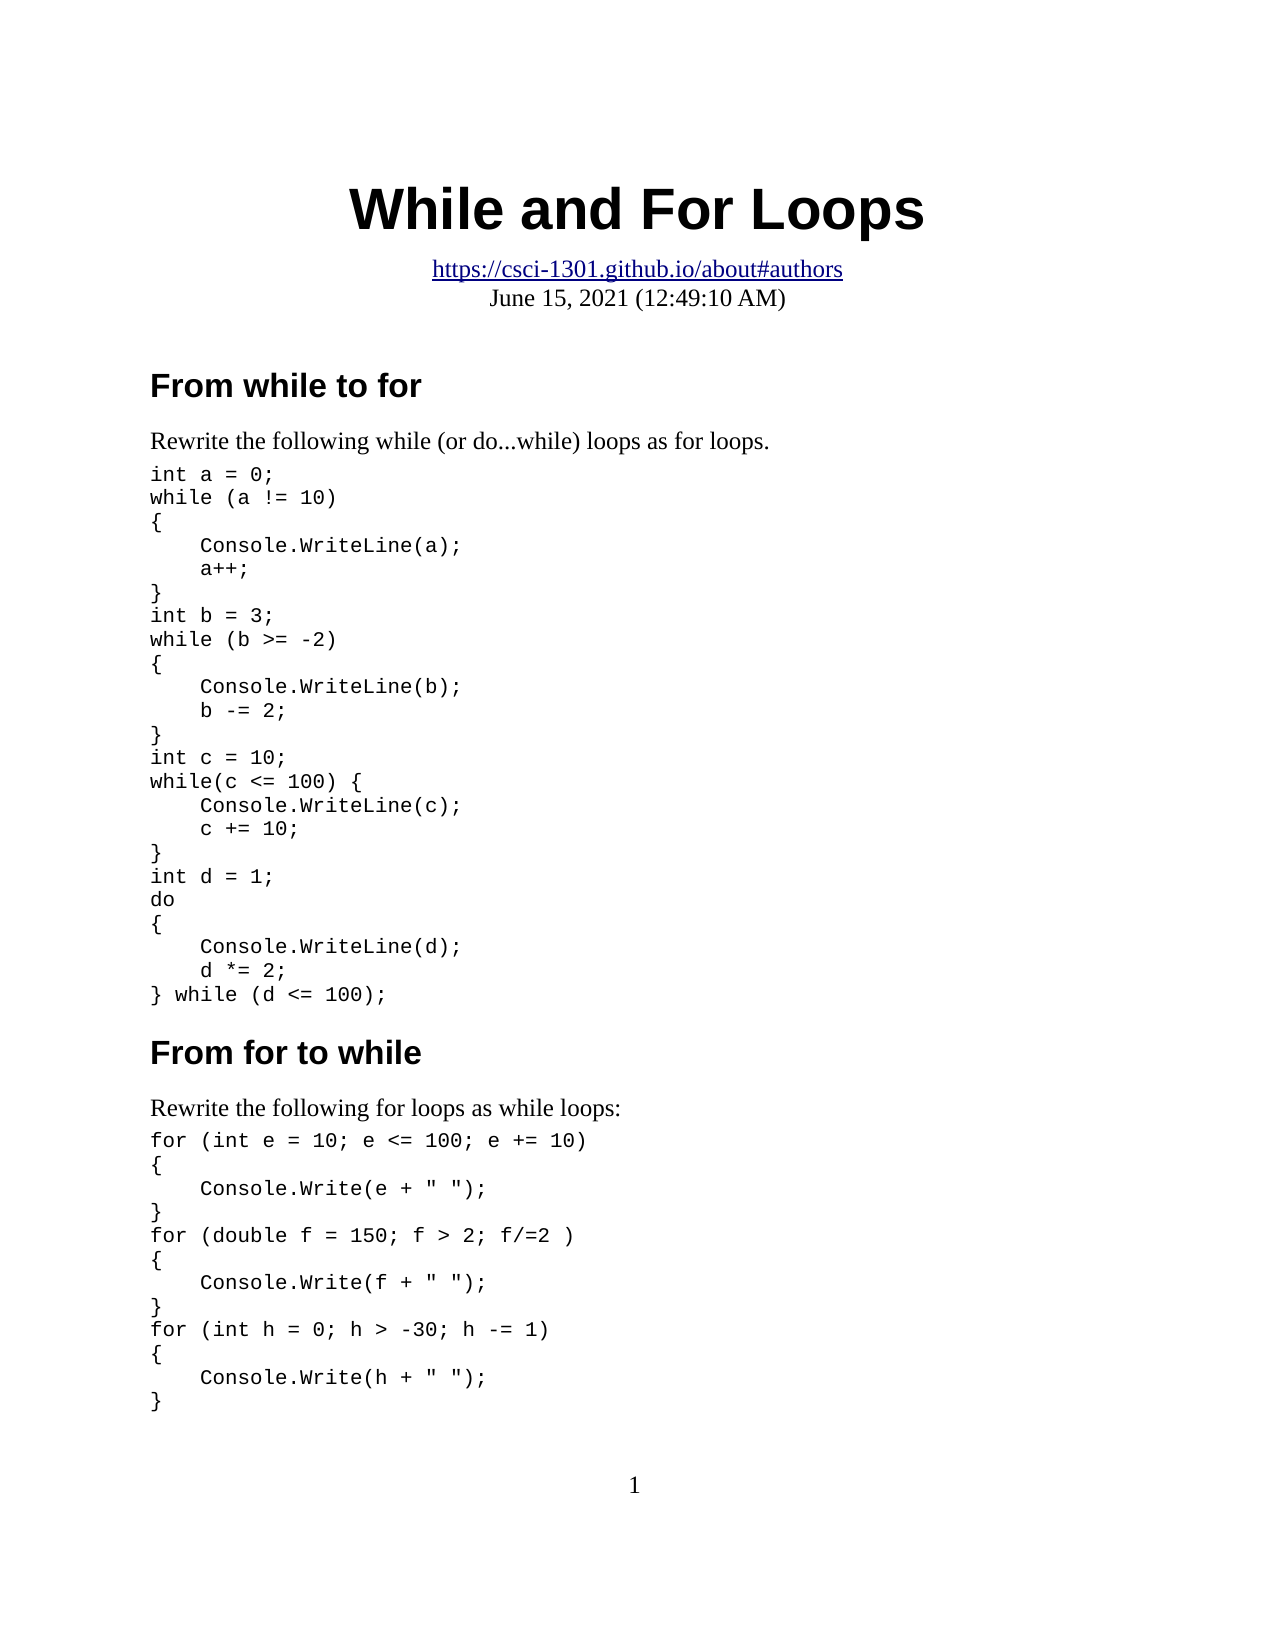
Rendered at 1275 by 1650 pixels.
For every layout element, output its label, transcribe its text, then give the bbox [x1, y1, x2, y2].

title While and For Loops [150, 175, 1125, 242]
text Console.Write(f + " "); [150, 1272, 1125, 1296]
text https://csci-1301.github.io/about#authors [150, 254, 1125, 283]
text Console.WriteLine(d); [150, 937, 1125, 960]
text while (b >= -2) [150, 629, 1125, 653]
text int c = 10; [150, 747, 1125, 771]
text } [150, 724, 1125, 747]
text int b = 3; [150, 606, 1125, 629]
text Console.WriteLine(b); [150, 676, 1125, 700]
text do [150, 889, 1125, 913]
text Rewrite the following while (or do...while) loops as for loops. [150, 426, 1125, 455]
subtitle From while to for [150, 366, 1125, 404]
subtitle From for to while [150, 1032, 1125, 1071]
text { [150, 1248, 1125, 1272]
text { [150, 1154, 1125, 1178]
text { [150, 1343, 1125, 1367]
text } while (d <= 100); [150, 984, 1125, 1007]
text b -= 2; [150, 700, 1125, 724]
text } [150, 1296, 1125, 1319]
text Rewrite the following for loops as while loops: [150, 1093, 1125, 1121]
text Console.WriteLine(a); [150, 534, 1125, 558]
text June 15, 2021 (12:49:10 AM) [150, 283, 1125, 312]
text c += 10; [150, 818, 1125, 842]
text Console.WriteLine(c); [150, 795, 1125, 818]
text a++; [150, 558, 1125, 582]
text d *= 2; [150, 960, 1125, 984]
text } [150, 1201, 1125, 1225]
text for (int h = 0; h > -30; h -= 1) [150, 1319, 1125, 1343]
text Console.Write(h + " "); [150, 1367, 1125, 1390]
text Console.Write(e + " "); [150, 1178, 1125, 1201]
text while (a != 10) [150, 487, 1125, 511]
text } [150, 1390, 1125, 1414]
text while(c <= 100) { [150, 771, 1125, 795]
text for (double f = 150; f > 2; f/=2 ) [150, 1225, 1125, 1248]
text int a = 0; [150, 464, 1125, 487]
text for (int e = 10; e <= 100; e += 10) [150, 1130, 1125, 1154]
text } [150, 842, 1125, 866]
text { [150, 913, 1125, 937]
text } [150, 582, 1125, 606]
text { [150, 653, 1125, 676]
text { [150, 511, 1125, 534]
text int d = 1; [150, 866, 1125, 889]
